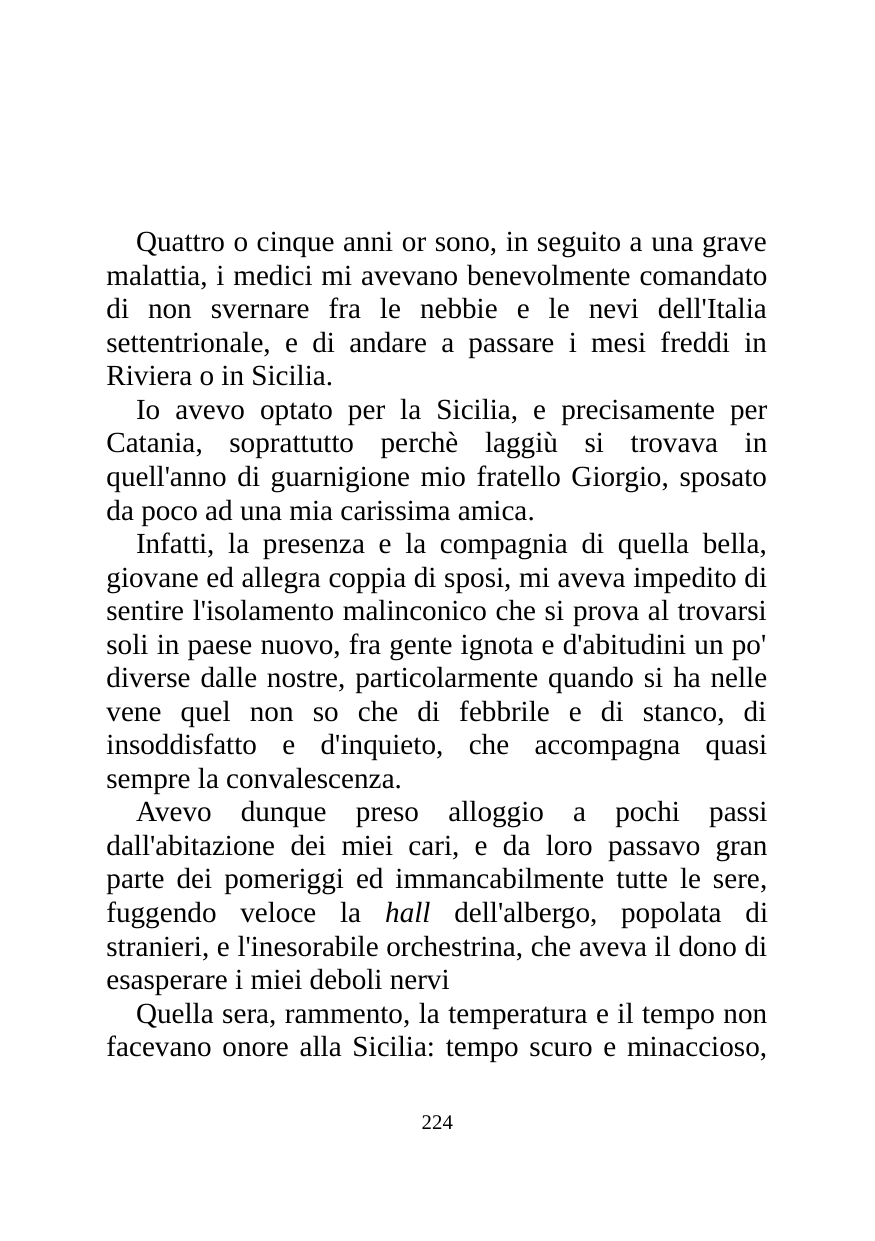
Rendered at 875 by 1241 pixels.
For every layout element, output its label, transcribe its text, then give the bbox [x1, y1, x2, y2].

text Io avevo optato per la Sicilia, e precisamente per Catania, soprattutto perchè laggiù si trovava in quell'anno di guarnigione mio fratello Giorgio, sposato da poco ad una mia carissima amica. [106, 392, 768, 526]
text Quattro o cinque anni or sono, in seguito a una grave malattia, i medici mi avevano benevolmente comandato di non svernare fra le nebbie e le nevi dell'Italia settentrionale, e di andare a passare i mesi freddi in Riviera o in Sicilia. [106, 224, 768, 392]
text Avevo dunque preso alloggio a pochi passi dall'abitazione dei miei cari, e da loro passavo gran parte dei pomeriggi ed immancabilmente tutte le sere, fuggendo veloce la hall dell'albergo, popolata di stranieri, e l'inesorabile orchestrina, che aveva il dono di esasperare i miei deboli nervi [106, 794, 768, 996]
text Quella sera, rammento, la temperatura e il tempo non facevano onore alla Sicilia: tempo scuro e minaccioso, [106, 996, 768, 1063]
text Infatti, la presenza e la compagnia di quella bella, giovane ed allegra coppia di sposi, mi aveva impedito di sentire l'isolamento malinconico che si prova al trovarsi soli in paese nuovo, fra gente ignota e d'abitudini un po' diverse dalle nostre, particolarmente quando si ha nelle vene quel non so che di febbrile e di stanco, di insoddisfatto e d'inquieto, che accompagna quasi sempre la convalescenza. [106, 526, 768, 794]
